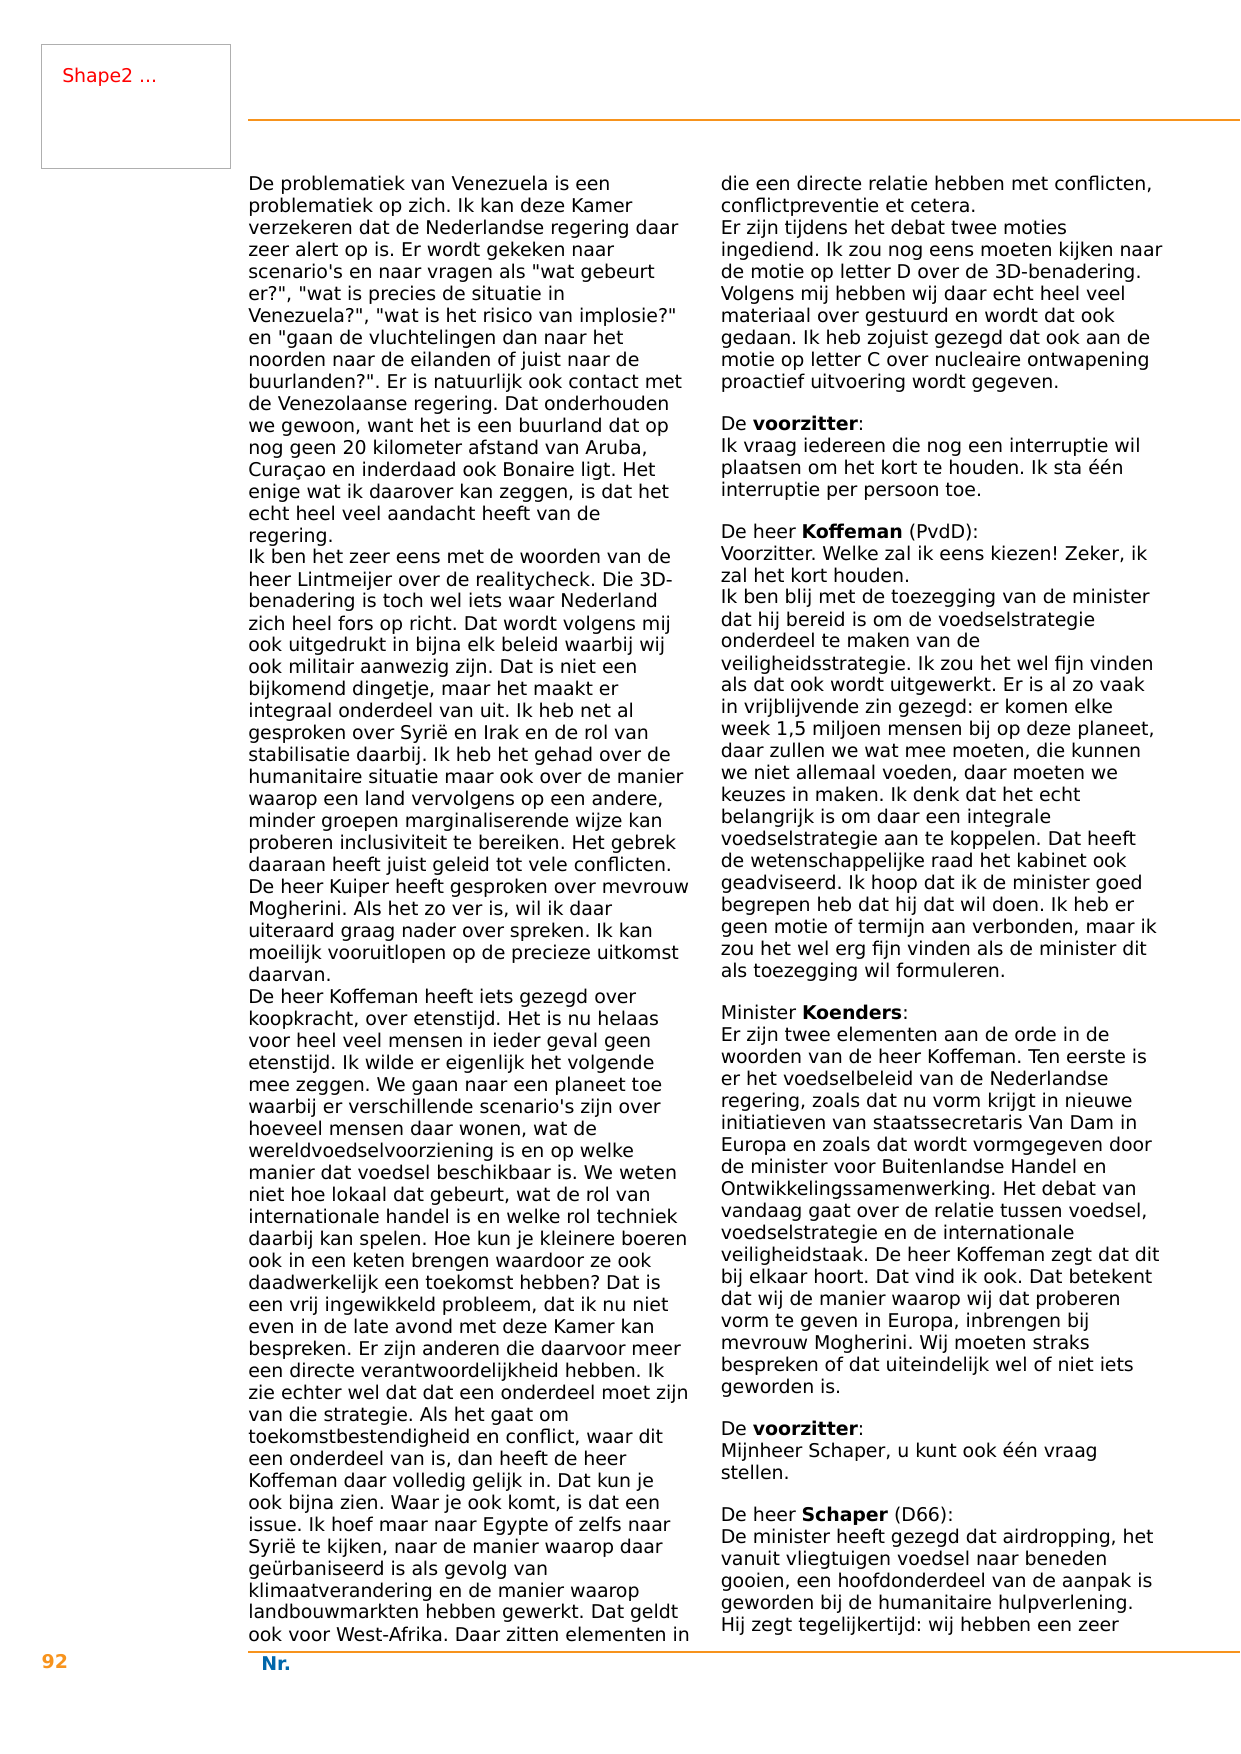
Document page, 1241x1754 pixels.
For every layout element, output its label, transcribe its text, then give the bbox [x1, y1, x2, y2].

text Mijnheer Schaper, u kunt ook één vraag stellen. [721, 1440, 1163, 1484]
text De heer Kuiper heeft gesproken over mevrouw Mogherini. Als het zo ver is, wil ik daar uiteraard graag nader over spreken. Ik kan moeilijk vooruitlopen op de precieze uitkomst daarvan. [248, 876, 691, 986]
text die een directe relatie hebben met conflicten, conflictpreventie et cetera. [721, 173, 1163, 217]
text De voorzitter: [721, 413, 1163, 434]
text Minister Koenders: [721, 1002, 1163, 1024]
text Er zijn twee elementen aan de orde in de woorden van de heer Koffeman. Ten eerste is er het voedselbeleid van de Nederlandse regering, zoals dat nu vorm krijgt in nieuwe initiatieven van staatssecretaris Van Dam in Europa en zoals dat wordt vormgegeven door de minister voor Buitenlandse Handel en Ontwikkelingssamenwerking. Het debat van vandaag gaat over de relatie tussen voedsel, voedselstrategie en de internationale veiligheidstaak. De heer Koffeman zegt dat dit bij elkaar hoort. Dat vind ik ook. Dat betekent dat wij de manier waarop wij dat proberen vorm te geven in Europa, inbrengen bij mevrouw Mogherini. Wij moeten straks bespreken of dat uiteindelijk wel of niet iets geworden is. [721, 1024, 1163, 1398]
text De heer Koffeman (PvdD): [721, 521, 1163, 542]
text De minister heeft gezegd dat airdropping, het vanuit vliegtuigen voedsel naar beneden gooien, een hoofdonderdeel van de aanpak is geworden bij de humanitaire hulpverlening. Hij zegt tegelijkertijd: wij hebben een zeer [721, 1526, 1163, 1636]
text De heer Schaper (D66): [721, 1504, 1163, 1526]
text De heer Koffeman heeft iets gezegd over koopkracht, over etenstijd. Het is nu helaas voor heel veel mensen in ieder geval geen etenstijd. Ik wilde er eigenlijk het volgende mee zeggen. We gaan naar een planeet toe waarbij er verschillende scenario's zijn over hoeveel mensen daar wonen, wat de wereldvoedselvoorziening is en op welke manier dat voedsel beschikbaar is. We weten niet hoe lokaal dat gebeurt, wat de rol van internationale handel is en welke rol techniek daarbij kan spelen. Hoe kun je kleinere boeren ook in een keten brengen waardoor ze ook daadwerkelijk een toekomst hebben? Dat is een vrij ingewikkeld probleem, dat ik nu niet even in de late avond met deze Kamer kan bespreken. Er zijn anderen die daarvoor meer een directe verantwoordelijkheid hebben. Ik zie echter wel dat dat een onderdeel moet zijn van die strategie. Als het gaat om toekomstbestendigheid en conflict, waar dit een onderdeel van is, dan heeft de heer Koffeman daar volledig gelijk in. Dat kun je ook bijna zien. Waar je ook komt, is dat een issue. Ik hoef maar naar Egypte of zelfs naar Syrië te kijken, naar de manier waarop daar geürbaniseerd is als gevolg van klimaatverandering en de manier waarop landbouwmarkten hebben gewerkt. Dat geldt ook voor West-Afrika. Daar zitten elementen in [248, 986, 691, 1645]
text De problematiek van Venezuela is een problematiek op zich. Ik kan deze Kamer verzekeren dat de Nederlandse regering daar zeer alert op is. Er wordt gekeken naar scenario's en naar vragen als "wat gebeurt er?", "wat is precies de situatie in Venezuela?", "wat is het risico van implosie?" en "gaan de vluchtelingen dan naar het noorden naar de eilanden of juist naar de buurlanden?". Er is natuurlijk ook contact met de Venezolaanse regering. Dat onderhouden we gewoon, want het is een buurland dat op nog geen 20 kilometer afstand van Aruba, Curaçao en inderdaad ook Bonaire ligt. Het enige wat ik daarover kan zeggen, is dat het echt heel veel aandacht heeft van de regering. [248, 173, 691, 546]
text Ik vraag iedereen die nog een interruptie wil plaatsen om het kort te houden. Ik sta één interruptie per persoon toe. [721, 434, 1163, 501]
text Voorzitter. Welke zal ik eens kiezen! Zeker, ik zal het kort houden. [721, 542, 1163, 586]
text Er zijn tijdens het debat twee moties ingediend. Ik zou nog eens moeten kijken naar de motie op letter D over de 3D-benadering. Volgens mij hebben wij daar echt heel veel materiaal over gestuurd en wordt dat ook gedaan. Ik heb zojuist gezegd dat ook aan de motie op letter C over nucleaire ontwapening proactief uitvoering wordt gegeven. [721, 217, 1163, 393]
text Ik ben blij met de toezegging van de minister dat hij bereid is om de voedselstrategie onderdeel te maken van de veiligheidsstrategie. Ik zou het wel fijn vinden als dat ook wordt uitgewerkt. Er is al zo vaak in vrijblijvende zin gezegd: er komen elke week 1,5 miljoen mensen bij op deze planeet, daar zullen we wat mee moeten, die kunnen we niet allemaal voeden, daar moeten we keuzes in maken. Ik denk dat het echt belangrijk is om daar een integrale voedselstrategie aan te koppelen. Dat heeft de wetenschappelijke raad het kabinet ook geadviseerd. Ik hoop dat ik de minister goed begrepen heb dat hij dat wil doen. Ik heb er geen motie of termijn aan verbonden, maar ik zou het wel erg fijn vinden als de minister dit als toezegging wil formuleren. [721, 586, 1163, 982]
text Ik ben het zeer eens met de woorden van de heer Lintmeijer over de realitycheck. Die 3D-benadering is toch wel iets waar Nederland zich heel fors op richt. Dat wordt volgens mij ook uitgedrukt in bijna elk beleid waarbij wij ook militair aanwezig zijn. Dat is niet een bijkomend dingetje, maar het maakt er integraal onderdeel van uit. Ik heb net al gesproken over Syrië en Irak en de rol van stabilisatie daarbij. Ik heb het gehad over de humanitaire situatie maar ook over de manier waarop een land vervolgens op een andere, minder groepen marginaliserende wijze kan proberen inclusiviteit te bereiken. Het gebrek daaraan heeft juist geleid tot vele conflicten. [248, 546, 691, 876]
text De voorzitter: [721, 1418, 1163, 1440]
